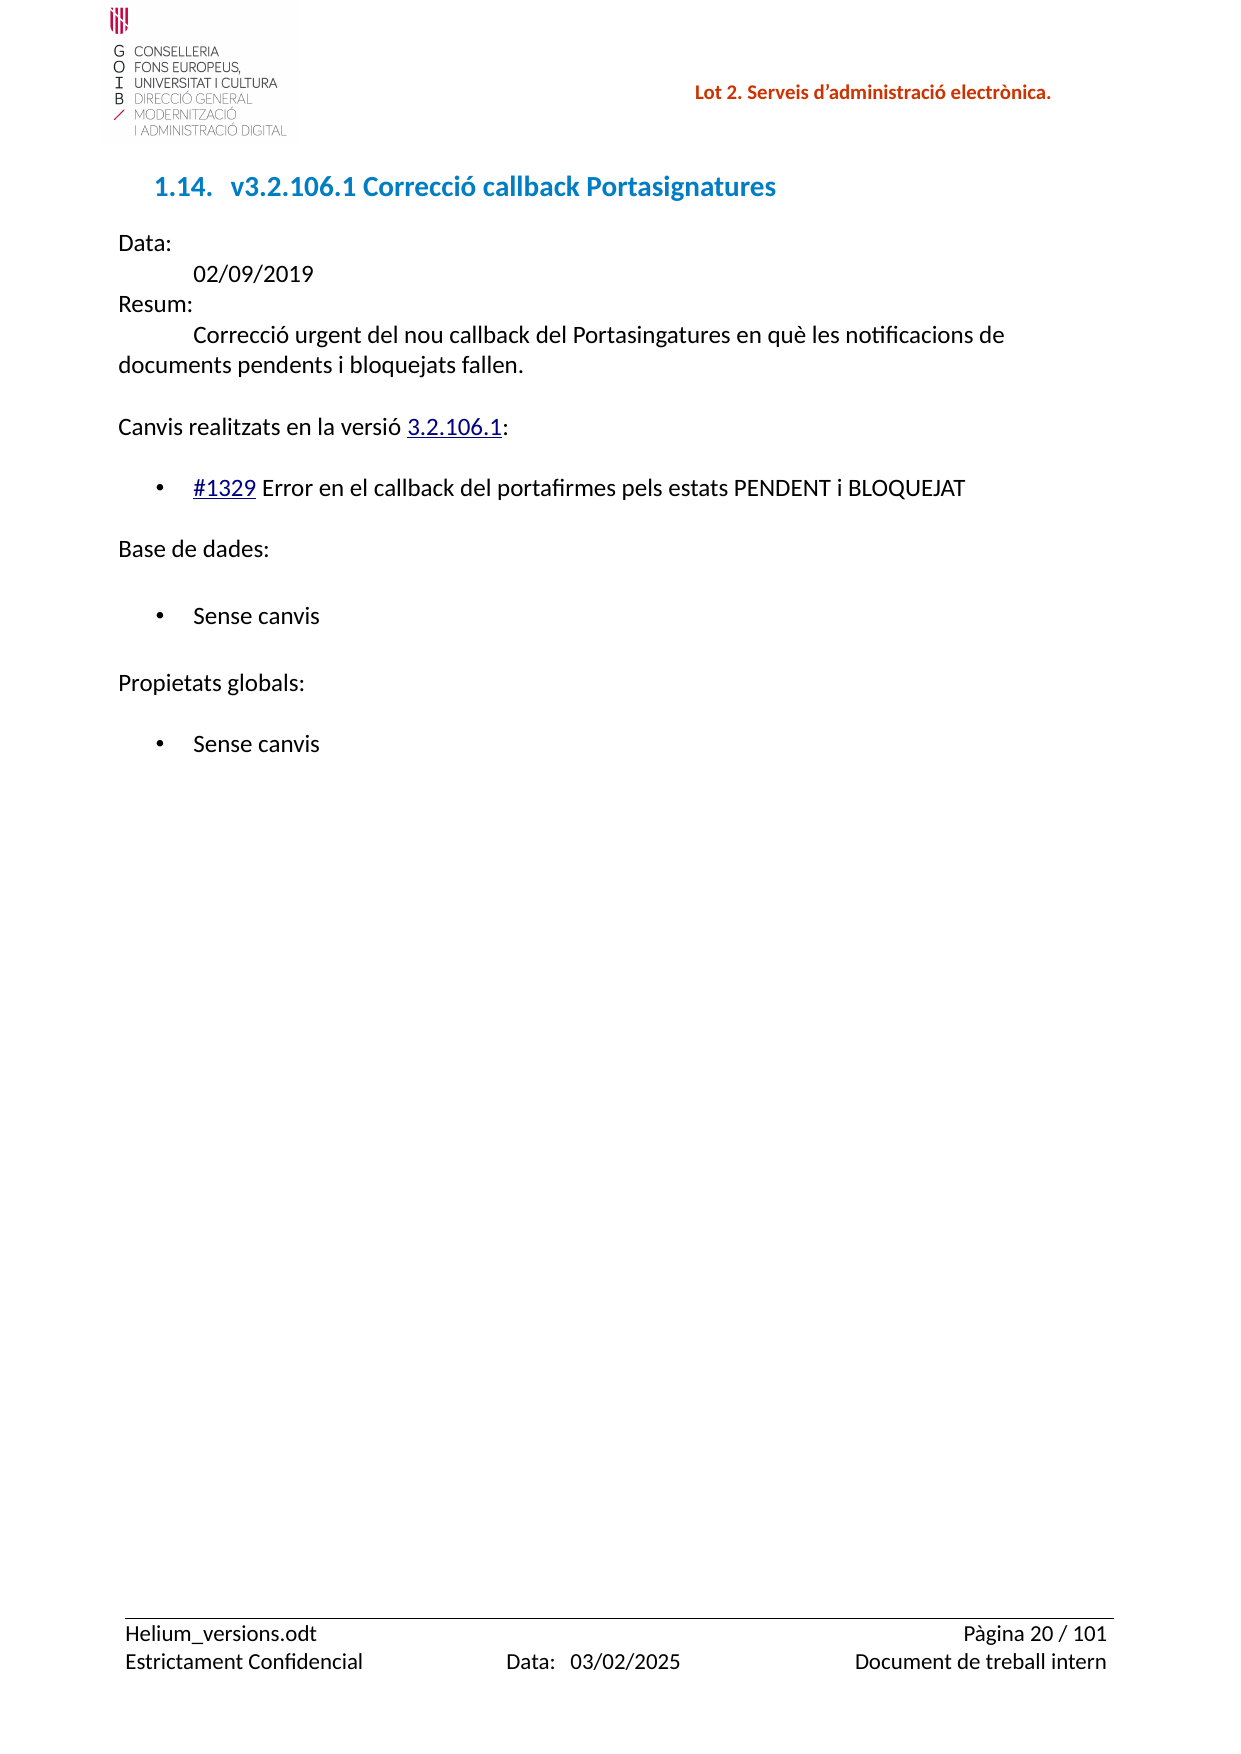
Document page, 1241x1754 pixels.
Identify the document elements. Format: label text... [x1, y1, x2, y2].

list Sense canvis [156, 728, 1122, 758]
text Propietats globals: [118, 667, 1122, 697]
picture [100, 0, 297, 144]
list Sense canvis [156, 600, 1122, 630]
text Resum: [118, 289, 1122, 319]
text Data: [118, 228, 1122, 258]
subtitle v3.2.106.1 Correcció callback Portasignatures [153, 168, 1122, 204]
text Canvis realitzats en la versió 3.2.106.1: [118, 411, 1122, 441]
text 02/09/2019 [118, 258, 1122, 289]
text Correcció urgent del nou callback del Portasingatures en què les notificacions de documents pendents i bloquejats fallen. [118, 319, 1122, 380]
text Base de dades: [118, 533, 1122, 563]
list #1329 Error en el callback del portafirmes pels estats PENDENT i BLOQUEJAT [156, 472, 1122, 502]
